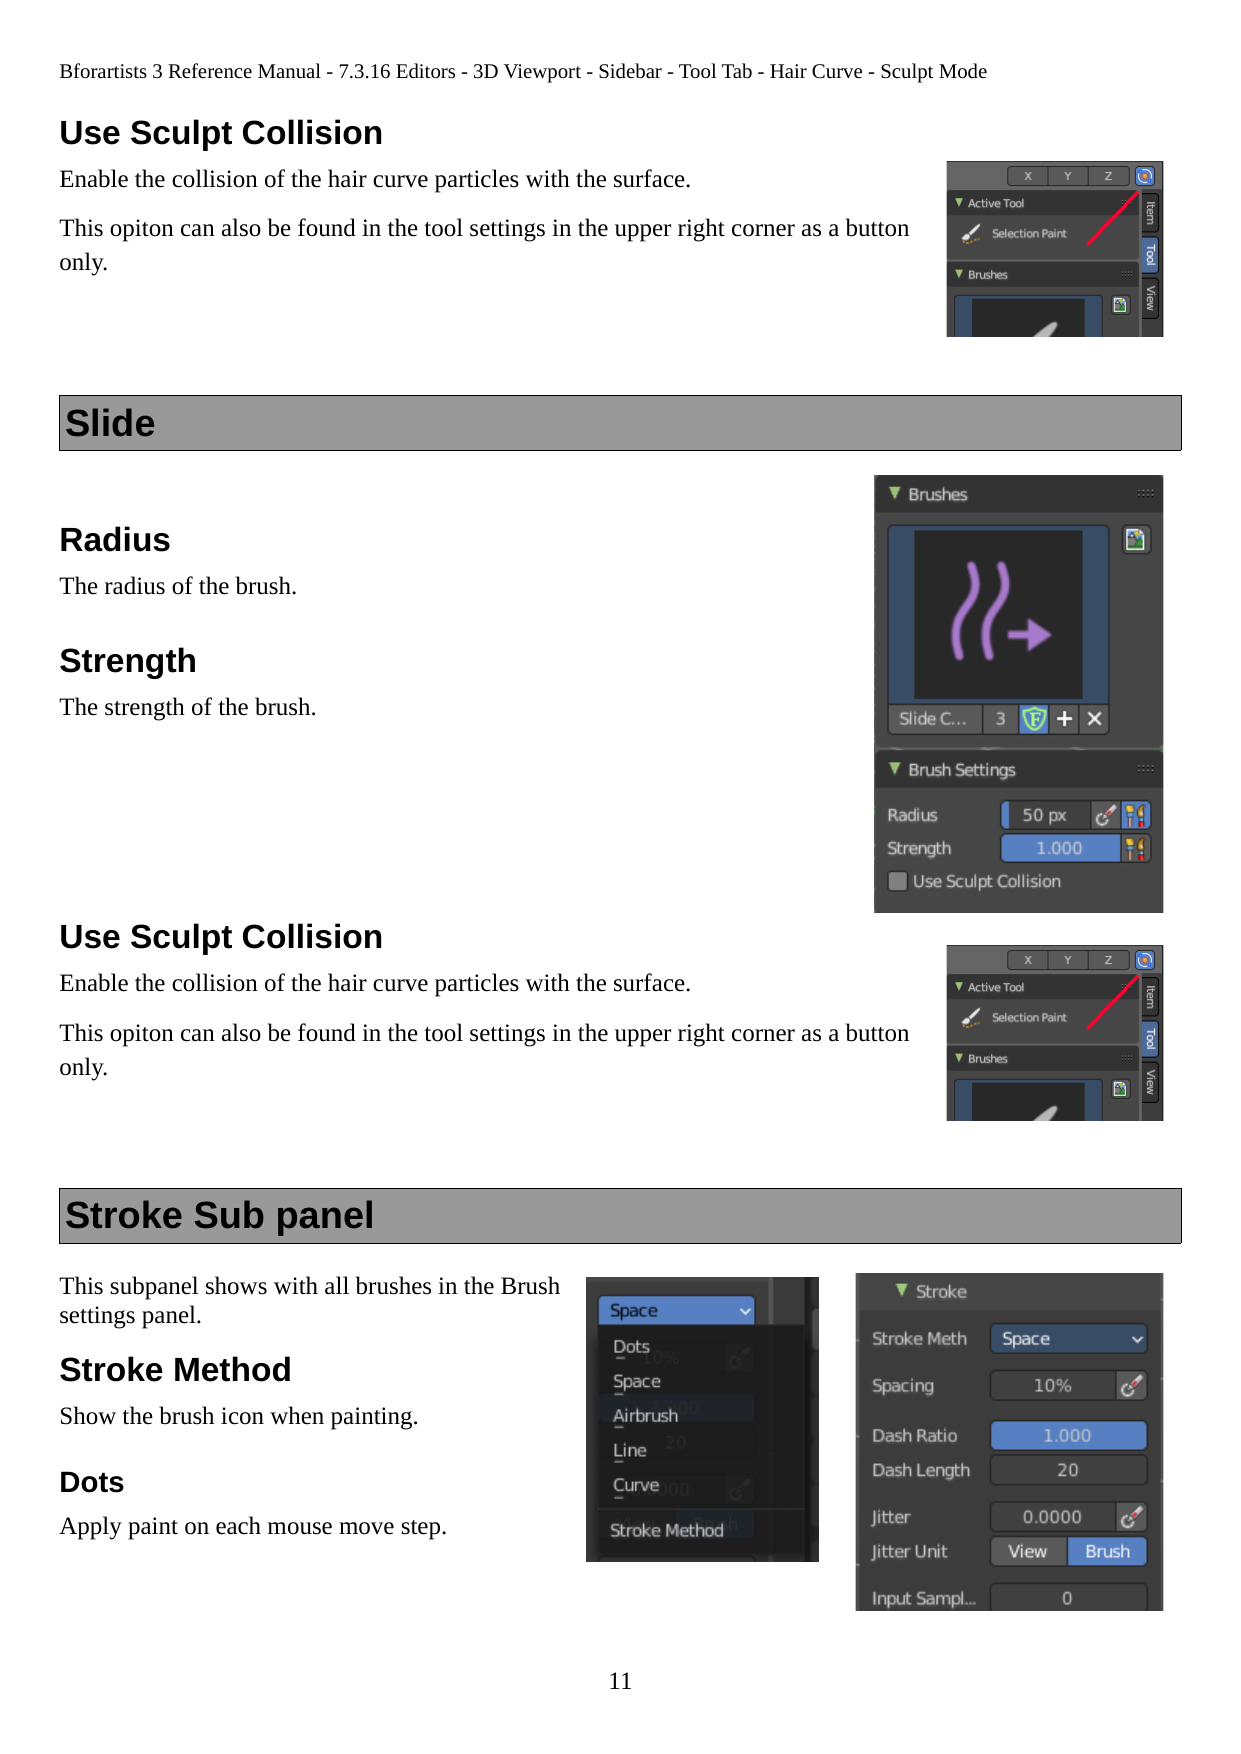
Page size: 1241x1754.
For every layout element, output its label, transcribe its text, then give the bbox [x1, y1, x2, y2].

picture [586, 1277, 819, 1562]
subtitle [819, 1350, 855, 1388]
text This opiton can also be found in the tool settings in the upper right corner as a button only. [59, 213, 946, 276]
text This subpanel shows with all brushes in the Brush settings panel. [59, 1271, 1181, 1329]
subtitle Use Sculpt Collision [59, 113, 1181, 151]
table_header Slide [60, 396, 1181, 450]
subtitle Dots [59, 1464, 586, 1498]
picture [874, 475, 1164, 913]
text Apply paint on each mouse move step. [59, 1511, 586, 1539]
subtitle [819, 1464, 855, 1498]
text [819, 1401, 855, 1430]
subtitle Stroke Method [59, 1350, 586, 1388]
text The strength of the brush. [59, 692, 874, 721]
text Enable the collision of the hair curve particles with the surface. [59, 968, 946, 997]
subtitle [1164, 520, 1181, 558]
subtitle Strength [59, 641, 874, 679]
text [819, 1511, 855, 1539]
text This opiton can also be found in the tool settings in the upper right corner as a button only. [59, 1018, 946, 1081]
table_header Stroke Sub panel [60, 1189, 1181, 1243]
text Show the brush icon when painting. [59, 1401, 586, 1430]
subtitle [1164, 641, 1181, 679]
subtitle Radius [59, 520, 874, 558]
picture [855, 1273, 1164, 1611]
subtitle [1164, 1350, 1181, 1388]
subtitle Use Sculpt Collision [59, 917, 1181, 956]
subtitle [1164, 1464, 1181, 1498]
text The radius of the brush. [59, 571, 874, 599]
text Enable the collision of the hair curve particles with the surface. [59, 164, 946, 192]
picture [946, 161, 1164, 337]
picture [946, 945, 1164, 1121]
